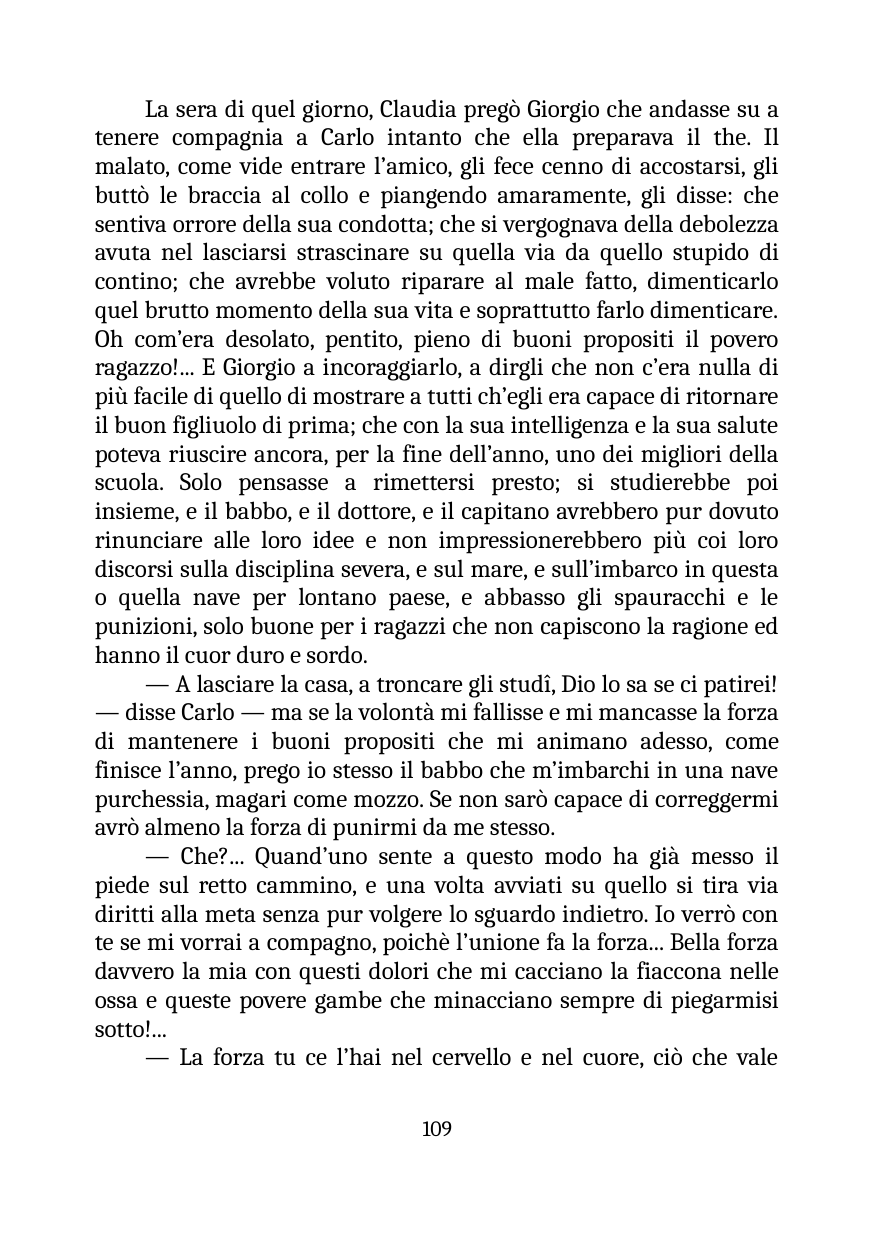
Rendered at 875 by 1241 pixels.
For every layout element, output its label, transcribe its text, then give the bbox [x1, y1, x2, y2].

text La sera di quel giorno, Claudia pregò Giorgio che andasse su a tenere compagnia a Carlo intanto che ella preparava il the. Il malato, come vide entrare l’amico, gli fece cenno di accostarsi, gli buttò le braccia al collo e piangendo amaramente, gli disse: che sentiva orrore della sua condotta; che si vergognava della debolezza avuta nel lasciarsi strascinare su quella via da quello stupido di contino; che avrebbe voluto riparare al male fatto, dimenticarlo quel brutto momento della sua vita e soprattutto farlo dimenticare. Oh com’era desolato, pentito, pieno di buoni propositi il povero ragazzo!... E Giorgio a incoraggiarlo, a dirgli che non c’era nulla di più facile di quello di mostrare a tutti ch’egli era capace di ritornare il buon figliuolo di prima; che con la sua intelligenza e la sua salute poteva riuscire ancora, per la fine dell’anno, uno dei migliori della scuola. Solo pensasse a rimettersi presto; si studierebbe poi insieme, e il babbo, e il dottore, e il capitano avrebbero pur dovuto rinunciare alle loro idee e non impressionerebbero più coi loro discorsi sulla disciplina severa, e sul mare, e sull’imbarco in questa o quella nave per lontano paese, e abbasso gli spauracchi e le punizioni, solo buone per i ragazzi che non capiscono la ragione ed hanno il cuor duro e sordo. [94, 94, 779, 669]
text — Che?... Quand’uno sente a questo modo ha già messo il piede sul retto cammino, e una volta avviati su quello si tira via diritti alla meta senza pur volgere lo sguardo indietro. Io verrò con te se mi vorrai a compagno, poichè l’unione fa la forza... Bella forza davvero la mia con questi dolori che mi cacciano la fiaccona nelle ossa e queste povere gambe che minacciano sempre di piegarmisi sotto!... [94, 842, 779, 1043]
text — La forza tu ce l’hai nel cervello e nel cuore, ciò che vale [94, 1043, 779, 1072]
text — A lasciare la casa, a troncare gli studî, Dio lo sa se ci patirei! — disse Carlo — ma se la volontà mi fallisse e mi mancasse la forza di mantenere i buoni propositi che mi animano adesso, come finisce l’anno, prego io stesso il babbo che m’imbarchi in una nave purchessia, magari come mozzo. Se non sarò capace di correggermi avrò almeno la forza di punirmi da me stesso. [94, 669, 779, 842]
